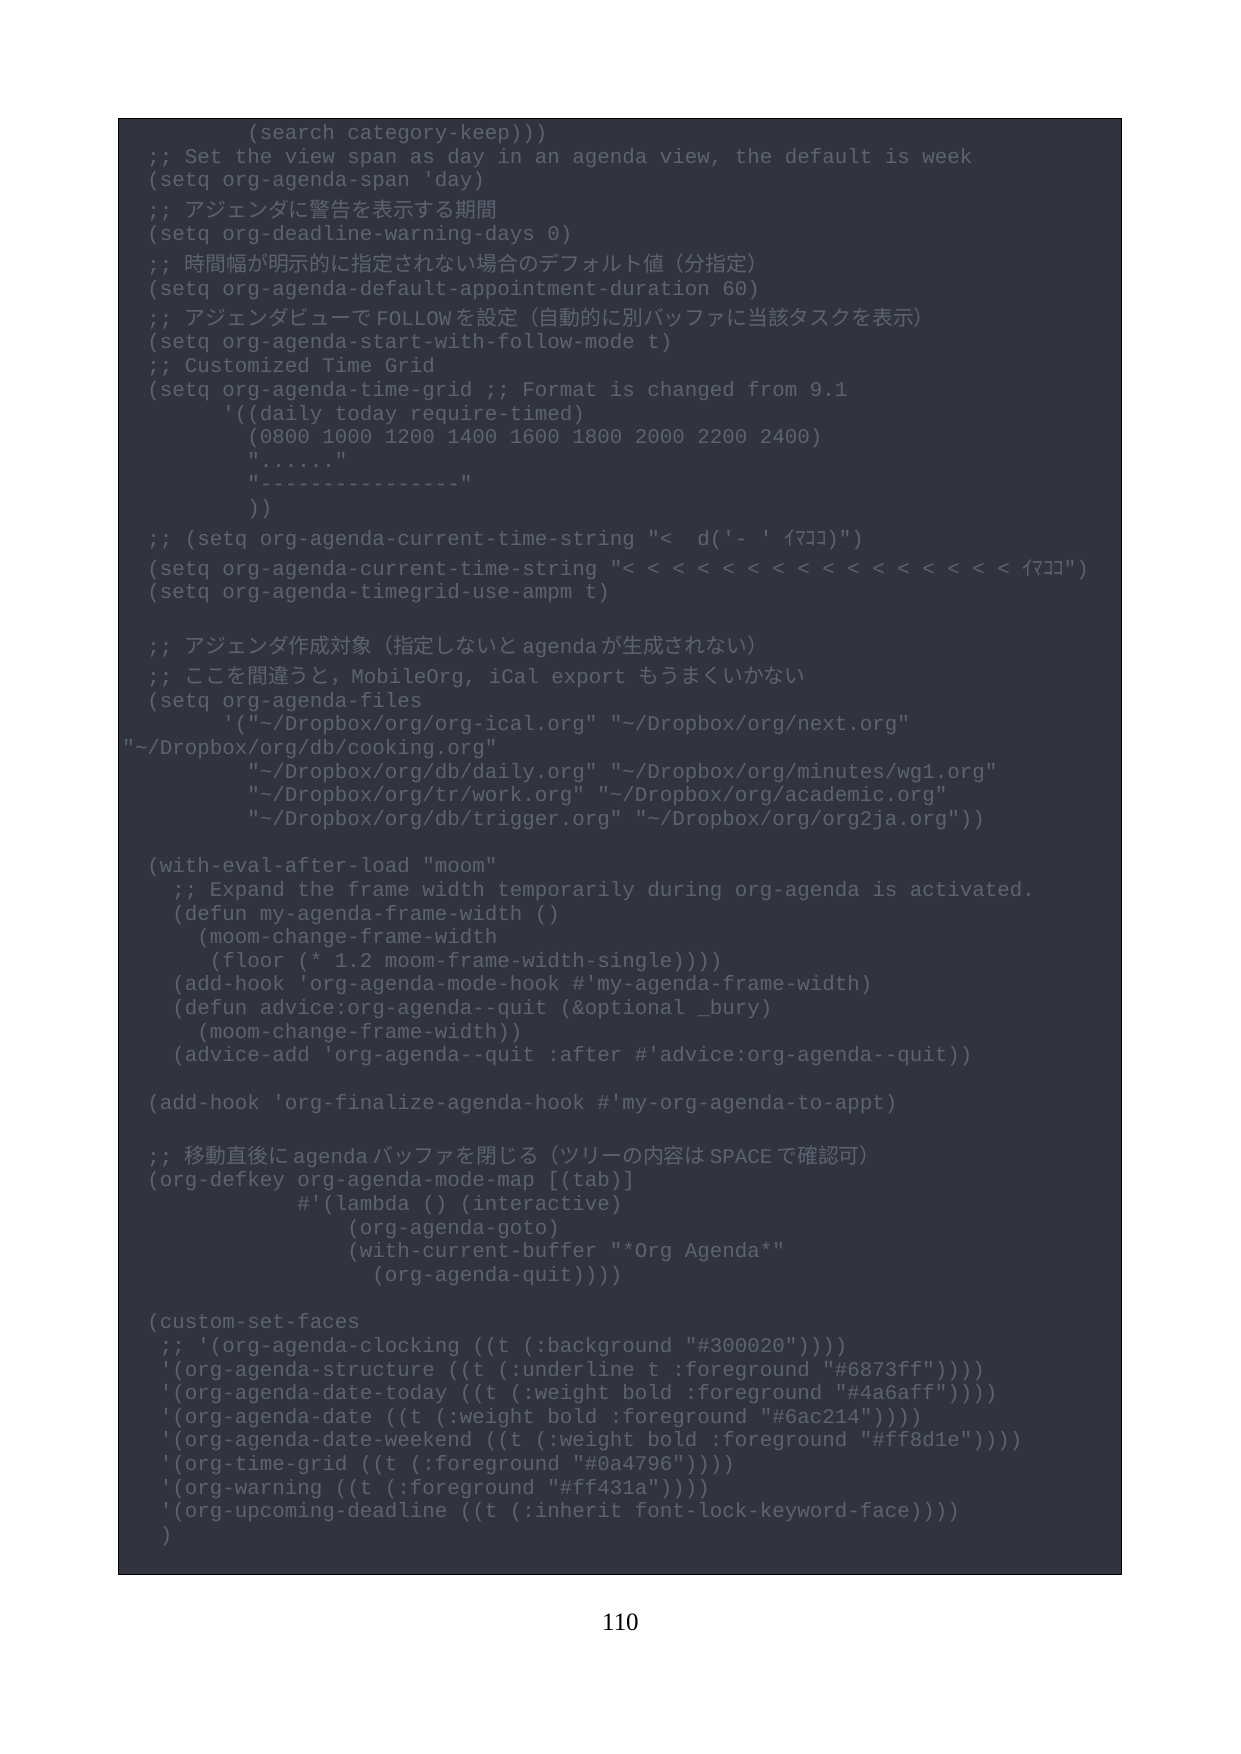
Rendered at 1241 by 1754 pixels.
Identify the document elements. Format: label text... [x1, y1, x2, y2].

text "~/Dropbox/org/db/trigger.org" "~/Dropbox/org/org2ja.org")) [119, 804, 1121, 828]
text '(org-agenda-date-today ((t (:weight bold :foreground "#4a6aff")))) [119, 1378, 1121, 1402]
text "~/Dropbox/org/tr/work.org" "~/Dropbox/org/academic.org" [119, 780, 1121, 804]
text (custom-set-faces [119, 1307, 1121, 1331]
text (setq org-agenda-span 'day) [119, 165, 1121, 189]
text '(org-upcoming-deadline ((t (:inherit font-lock-keyword-face)))) [119, 1496, 1121, 1520]
text (search category-keep))) [119, 119, 1121, 142]
text ;; ここを間違うと，MobileOrg, iCal export もうまくいかない [119, 655, 1121, 686]
text (add-hook 'org-agenda-mode-hook #'my-agenda-frame-width) [119, 969, 1121, 993]
text (with-eval-after-load "moom" [119, 851, 1121, 875]
text (defun advice:org-agenda--quit (&optional _bury) [119, 993, 1121, 1017]
text (setq org-agenda-current-time-string "< < < < < < < < < < < < < < < < ｲﾏｺｺ") [119, 547, 1121, 578]
text (moom-change-frame-width [119, 922, 1121, 946]
text ;; Customized Time Grid [119, 351, 1121, 375]
text (org-agenda-goto) [119, 1213, 1121, 1236]
text "----------------" [119, 469, 1121, 493]
text (setq org-agenda-timegrid-use-ampm t) [119, 578, 1121, 601]
text (org-defkey org-agenda-mode-map [(tab)] [119, 1165, 1121, 1189]
text ;; (setq org-agenda-current-time-string "< d('- ' ｲﾏｺｺ)") [119, 517, 1121, 547]
text ;; 移動直後にagendaバッファを閉じる（ツリーの内容はSPACEで確認可） [119, 1135, 1121, 1165]
text (with-current-buffer "*Org Agenda*" [119, 1236, 1121, 1260]
text (setq org-agenda-start-with-follow-mode t) [119, 328, 1121, 351]
text (0800 1000 1200 1400 1600 1800 2000 2200 2400) [119, 422, 1121, 446]
text '(org-agenda-date ((t (:weight bold :foreground "#6ac214")))) [119, 1402, 1121, 1426]
text ;; アジェンダビューでFOLLOWを設定（自動的に別バッファに当該タスクを表示） [119, 297, 1121, 328]
text '(org-agenda-structure ((t (:underline t :foreground "#6873ff")))) [119, 1354, 1121, 1378]
text '(org-agenda-date-weekend ((t (:weight bold :foreground "#ff8d1e")))) [119, 1426, 1121, 1449]
text ) [119, 1520, 1121, 1544]
text ;; Expand the frame width temporarily during org-agenda is activated. [119, 875, 1121, 898]
text (setq org-agenda-time-grid ;; Format is changed from 9.1 [119, 375, 1121, 398]
text ;; アジェンダに警告を表示する期間 [119, 189, 1121, 219]
text '(org-time-grid ((t (:foreground "#0a4796")))) [119, 1449, 1121, 1473]
text )) [119, 493, 1121, 517]
text (setq org-agenda-default-appointment-duration 60) [119, 273, 1121, 297]
text (defun my-agenda-frame-width () [119, 898, 1121, 922]
text ;; 時間幅が明示的に指定されない場合のデフォルト値（分指定） [119, 243, 1121, 273]
text "......" [119, 446, 1121, 469]
text (add-hook 'org-finalize-agenda-hook #'my-org-agenda-to-appt) [119, 1088, 1121, 1111]
text (setq org-deadline-warning-days 0) [119, 219, 1121, 243]
text (floor (* 1.2 moom-frame-width-single)))) [119, 946, 1121, 969]
text (setq org-agenda-files [119, 686, 1121, 709]
text ;; アジェンダ作成対象（指定しないとagendaが生成されない） [119, 625, 1121, 655]
text (org-agenda-quit)))) [119, 1260, 1121, 1284]
text (advice-add 'org-agenda--quit :after #'advice:org-agenda--quit)) [119, 1040, 1121, 1064]
text (moom-change-frame-width)) [119, 1017, 1121, 1040]
text ;; Set the view span as day in an agenda view, the default is week [119, 142, 1121, 165]
text '(org-warning ((t (:foreground "#ff431a")))) [119, 1473, 1121, 1496]
text ;; '(org-agenda-clocking ((t (:background "#300020")))) [119, 1331, 1121, 1354]
text '((daily today require-timed) [119, 398, 1121, 422]
text "~/Dropbox/org/db/daily.org" "~/Dropbox/org/minutes/wg1.org" [119, 757, 1121, 780]
text '("~/Dropbox/org/org-ical.org" "~/Dropbox/org/next.org" "~/Dropbox/org/db/cooking.org" [119, 709, 1121, 757]
text #'(lambda () (interactive) [119, 1189, 1121, 1213]
